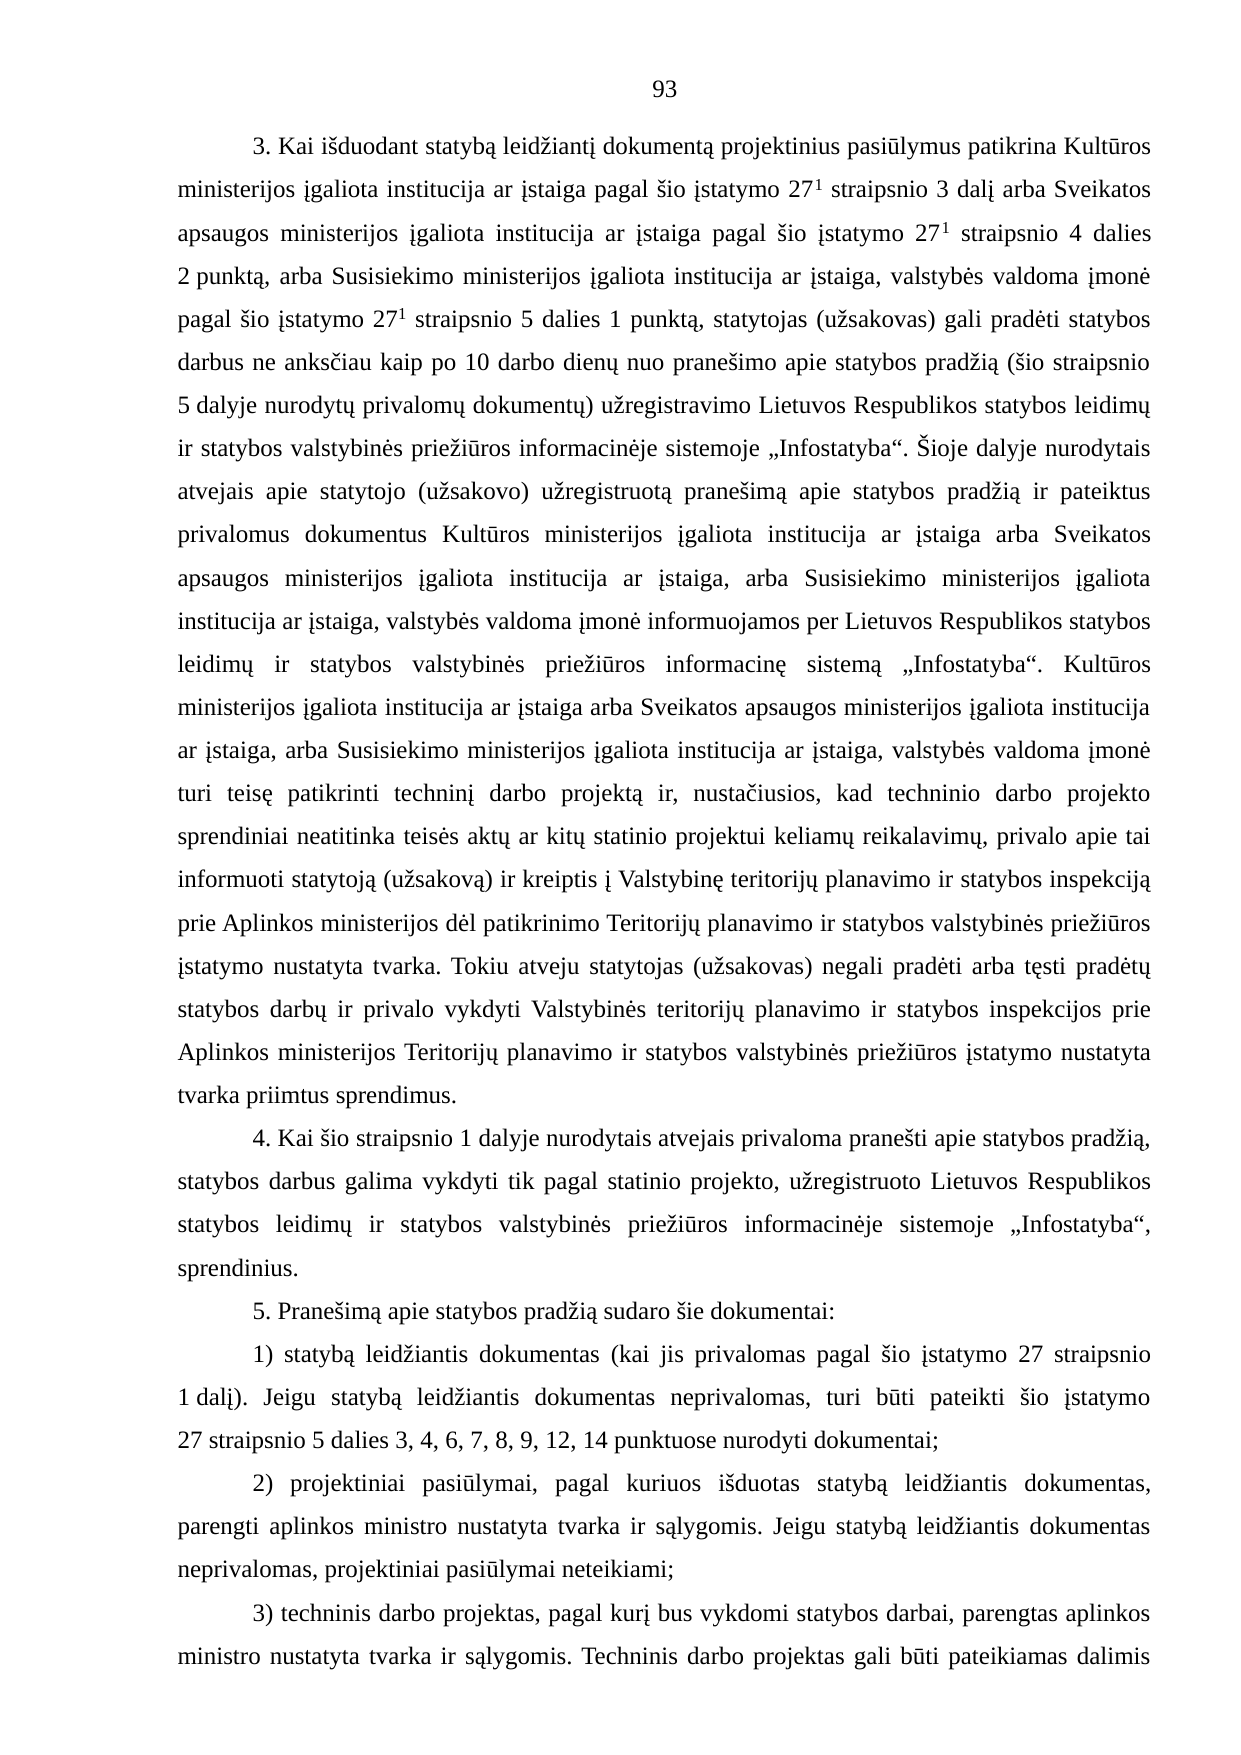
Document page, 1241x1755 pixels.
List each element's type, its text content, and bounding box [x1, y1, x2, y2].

text 3. Kai išduodant statybą leidžiantį dokumentą projektinius pasiūlymus patikrina Kultūros ministerijos įgaliota institucija ar įstaiga pagal šio įstatymo 271 straipsnio 3 dalį arba Sveikatos apsaugos ministerijos įgaliota institucija ar įstaiga pagal šio įstatymo 271 straipsnio 4 dalies 2 punktą, arba Susisiekimo ministerijos įgaliota institucija ar įstaiga, valstybės valdoma įmonė pagal šio įstatymo 271 straipsnio 5 dalies 1 punktą, statytojas (užsakovas) gali pradėti statybos darbus ne anksčiau kaip po 10 darbo dienų nuo pranešimo apie statybos pradžią (šio straipsnio 5 dalyje nurodytų privalomų dokumentų) užregistravimo Lietuvos Respublikos statybos leidimų ir statybos valstybinės priežiūros informacinėje sistemoje „Infostatyba“. Šioje dalyje nurodytais atvejais apie statytojo (užsakovo) užregistruotą pranešimą apie statybos pradžią ir pateiktus privalomus dokumentus Kultūros ministerijos įgaliota institucija ar įstaiga arba Sveikatos apsaugos ministerijos įgaliota institucija ar įstaiga, arba Susisiekimo ministerijos įgaliota institucija ar įstaiga, valstybės valdoma įmonė informuojamos per Lietuvos Respublikos statybos leidimų ir statybos valstybinės priežiūros informacinę sistemą „Infostatyba“. Kultūros ministerijos įgaliota institucija ar įstaiga arba Sveikatos apsaugos ministerijos įgaliota institucija ar įstaiga, arba Susisiekimo ministerijos įgaliota institucija ar įstaiga, valstybės valdoma įmonė turi teisę patikrinti techninį darbo projektą ir, nustačiusios, kad techninio darbo projekto sprendiniai neatitinka teisės aktų ar kitų statinio projektui keliamų reikalavimų, privalo apie tai informuoti statytoją (užsakovą) ir kreiptis į Valstybinę teritorijų planavimo ir statybos inspekciją prie Aplinkos ministerijos dėl patikrinimo Teritorijų planavimo ir statybos valstybinės priežiūros įstatymo nustatyta tvarka. Tokiu atveju statytojas (užsakovas) negali pradėti arba tęsti pradėtų statybos darbų ir privalo vykdyti Valstybinės teritorijų planavimo ir statybos inspekcijos prie Aplinkos ministerijos Teritorijų planavimo ir statybos valstybinės priežiūros įstatymo nustatyta tvarka priimtus sprendimus. [177, 131, 1152, 1109]
text 2) projektiniai pasiūlymai, pagal kuriuos išduotas statybą leidžiantis dokumentas, parengti aplinkos ministro nustatyta tvarka ir sąlygomis. Jeigu statybą leidžiantis dokumentas neprivalomas, projektiniai pasiūlymai neteikiami; [177, 1468, 1152, 1583]
text 5. Pranešimą apie statybos pradžią sudaro šie dokumentai: [177, 1296, 1152, 1324]
text 4. Kai šio straipsnio 1 dalyje nurodytais atvejais privaloma pranešti apie statybos pradžią, statybos darbus galima vykdyti tik pagal statinio projekto, užregistruoto Lietuvos Respublikos statybos leidimų ir statybos valstybinės priežiūros informacinėje sistemoje „Infostatyba“, sprendinius. [177, 1123, 1152, 1281]
text 1) statybą leidžiantis dokumentas (kai jis privalomas pagal šio įstatymo 27 straipsnio 1 dalį). Jeigu statybą leidžiantis dokumentas neprivalomas, turi būti pateikti šio įstatymo 27 straipsnio 5 dalies 3, 4, 6, 7, 8, 9, 12, 14 punktuose nurodyti dokumentai; [177, 1339, 1152, 1454]
text 3) techninis darbo projektas, pagal kurį bus vykdomi statybos darbai, parengtas aplinkos ministro nustatyta tvarka ir sąlygomis. Techninis darbo projektas gali būti pateikiamas dalimis [177, 1598, 1152, 1669]
